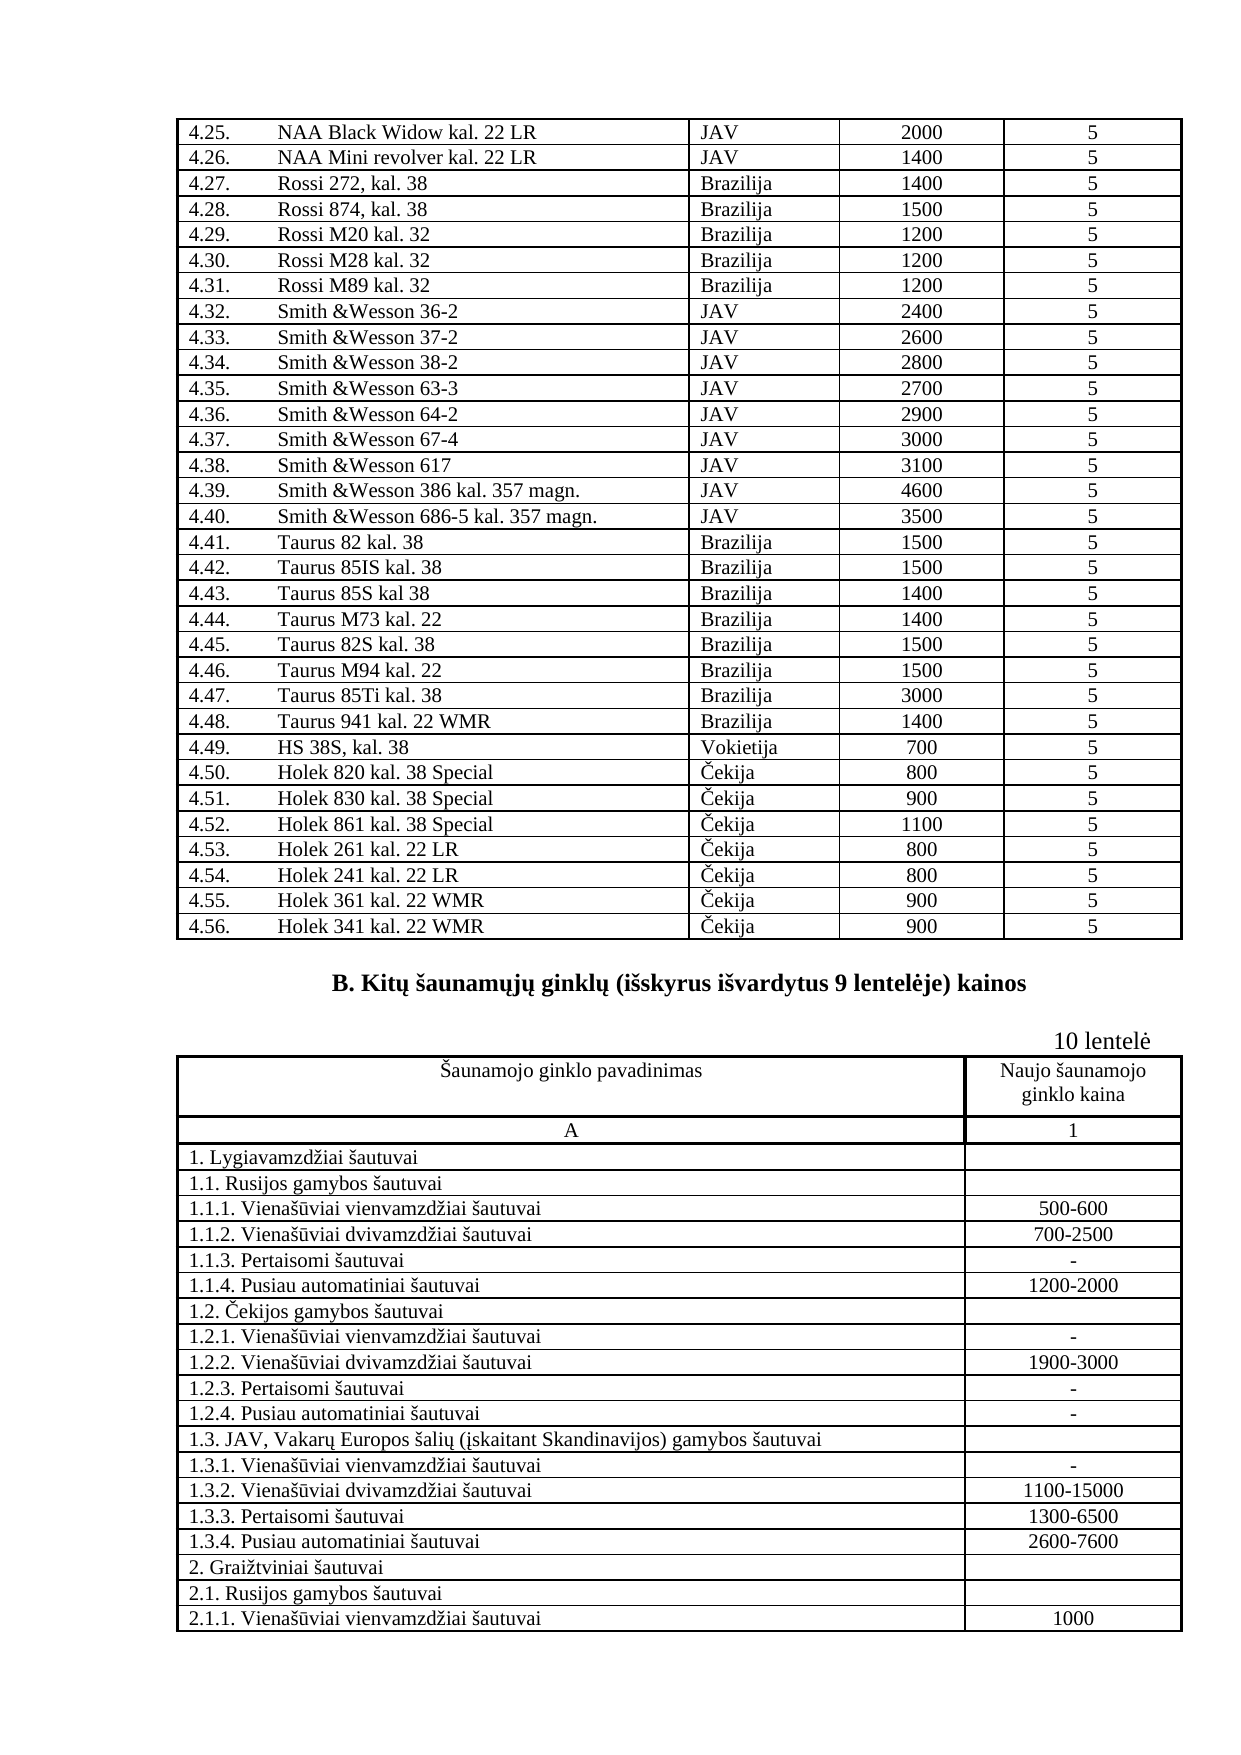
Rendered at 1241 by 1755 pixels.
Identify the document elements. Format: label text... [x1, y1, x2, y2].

text B. Kitų šaunamųjų ginklų (išskyrus išvardytus 9 lentelėje) kainos [177, 968, 1181, 997]
text 10 lentelė [177, 1026, 1181, 1055]
